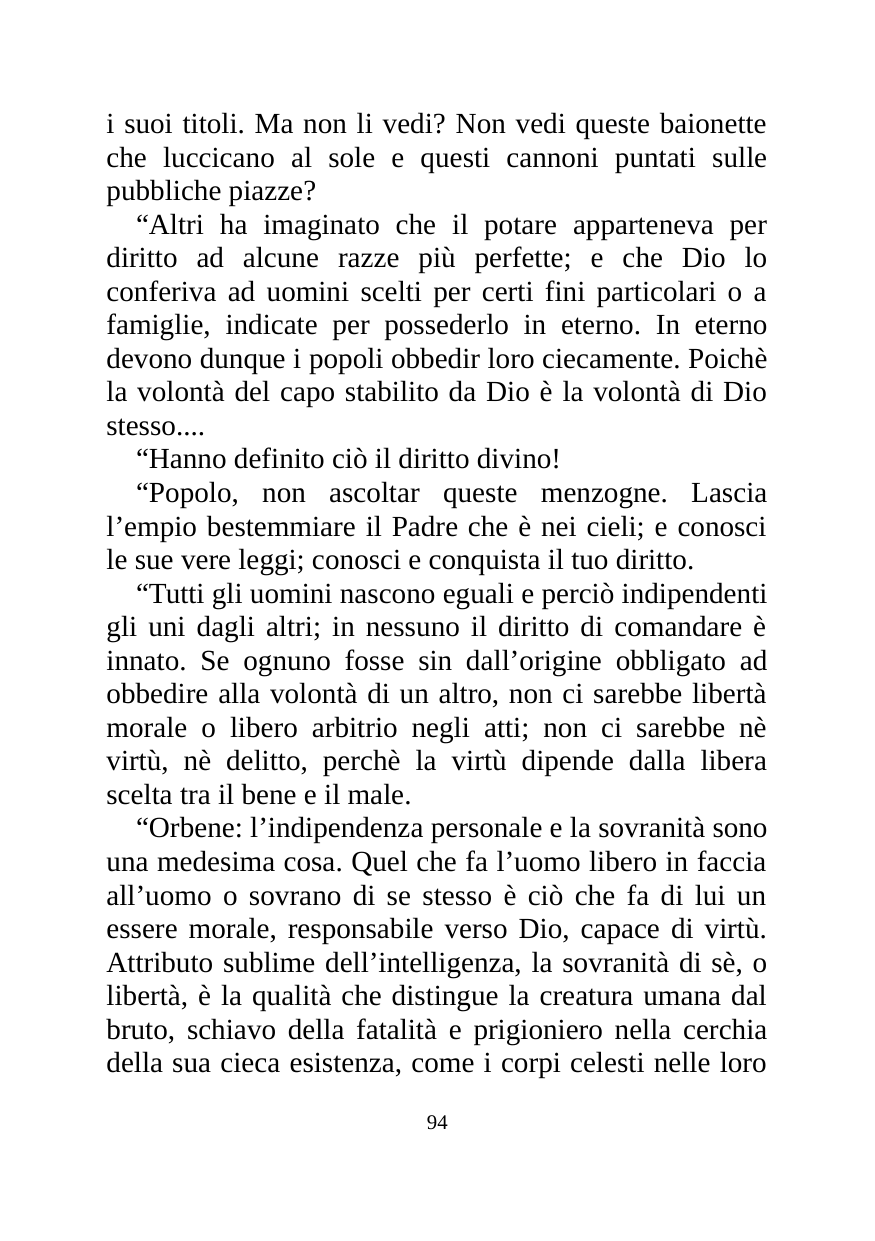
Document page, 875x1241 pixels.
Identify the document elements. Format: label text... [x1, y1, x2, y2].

text “Tutti gli uomini nascono eguali e perciò indipendenti gli uni dagli altri; in nessuno il diritto di comandare è innato. Se ognuno fosse sin dall’origine obbligato ad obbedire alla volontà di un altro, non ci sarebbe libertà morale o libero arbitrio negli atti; non ci sarebbe nè virtù, nè delitto, perchè la virtù dipende dalla libera scelta tra il bene e il male. [106, 576, 768, 811]
text “Popolo, non ascoltar queste menzogne. Lascia l’empio bestemmiare il Padre che è nei cieli; e conosci le sue vere leggi; conosci e conquista il tuo diritto. [106, 475, 768, 576]
text “Altri ha imaginato che il potare apparteneva per diritto ad alcune razze più perfette; e che Dio lo conferiva ad uomini scelti per certi fini particolari o a famiglie, indicate per possederlo in eterno. In eterno devono dunque i popoli obbedir loro ciecamente. Poichè la volontà del capo stabilito da Dio è la volontà di Dio stesso.... [106, 207, 768, 442]
text “Orbene: l’indipendenza personale e la sovranità sono una medesima cosa. Quel che fa l’uomo libero in faccia all’uomo o sovrano di se stesso è ciò che fa di lui un essere morale, responsabile verso Dio, capace di virtù. Attributo sublime dell’intelligenza, la sovranità di sè, o libertà, è la qualità che distingue la creatura umana dal bruto, schiavo della fatalità e prigioniero nella cerchia della sua cieca esistenza, come i corpi celesti nelle loro [106, 811, 768, 1079]
text “Hanno definito ciò il diritto divino! [106, 442, 768, 475]
text i suoi titoli. Ma non li vedi? Non vedi queste baionette che luccicano al sole e questi cannoni puntati sulle pubbliche piazze? [106, 106, 768, 207]
